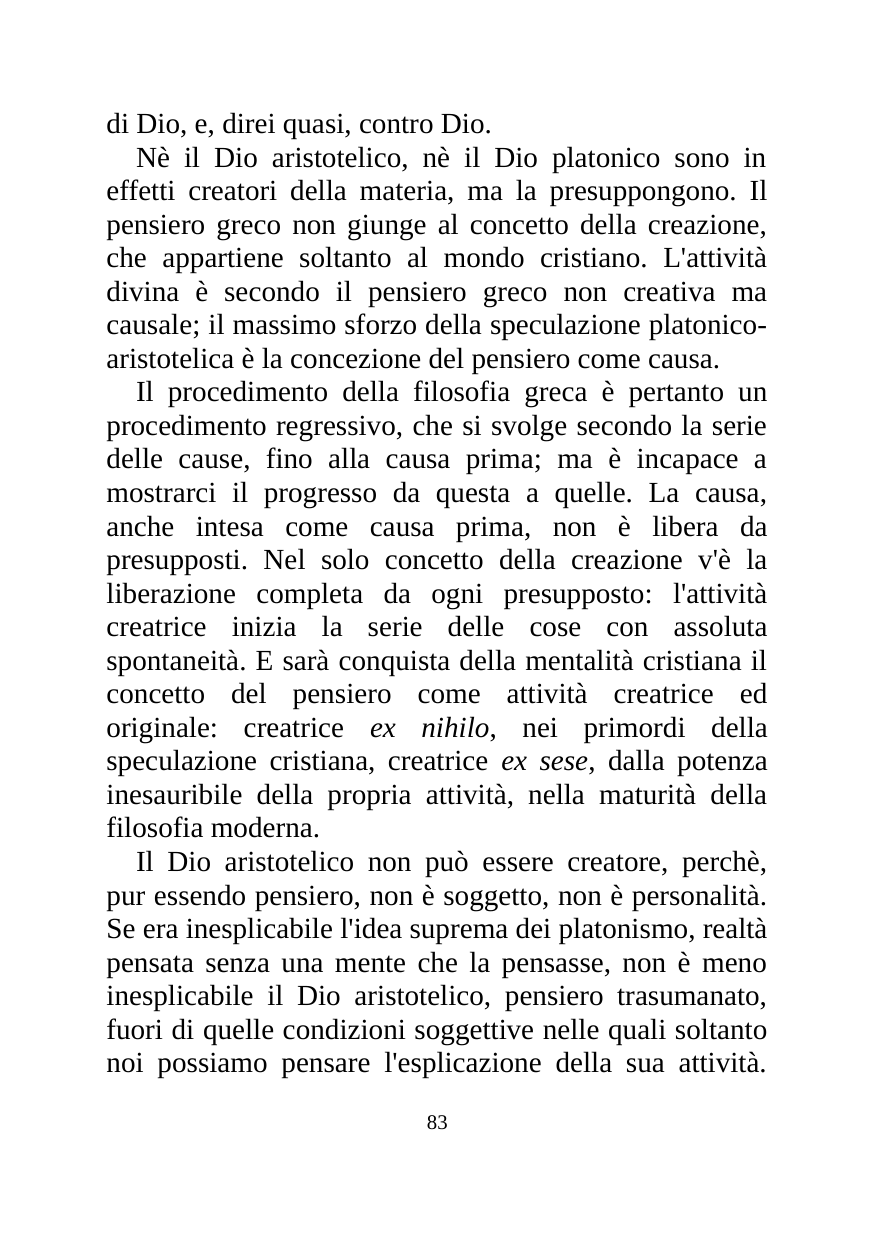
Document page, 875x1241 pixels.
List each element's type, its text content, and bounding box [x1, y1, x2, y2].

text Il procedimento della filosofia greca è pertanto un procedimento regressivo, che si svolge secondo la serie delle cause, fino alla causa prima; ma è incapace a mostrarci il progresso da questa a quelle. La causa, anche intesa come causa prima, non è libera da presupposti. Nel solo concetto della creazione v'è la liberazione completa da ogni presupposto: l'attività creatrice inizia la serie delle cose con assoluta spontaneità. E sarà conquista della mentalità cristiana il concetto del pensiero come attività creatrice ed originale: creatrice ex nihilo, nei primordi della speculazione cristiana, creatrice ex sese, dalla potenza inesauribile della propria attività, nella maturità della filosofia moderna. [106, 374, 768, 844]
text di Dio, e, direi quasi, contro Dio. [106, 106, 768, 140]
text Nè il Dio aristotelico, nè il Dio platonico sono in effetti creatori della materia, ma la presuppongono. Il pensiero greco non giunge al concetto della creazione, che appartiene soltanto al mondo cristiano. L'attività divina è secondo il pensiero greco non creativa ma causale; il massimo sforzo della speculazione platonico-aristotelica è la concezione del pensiero come causa. [106, 140, 768, 374]
text Il Dio aristotelico non può essere creatore, perchè, pur essendo pensiero, non è soggetto, non è personalità. Se era inesplicabile l'idea suprema dei platonismo, realtà pensata senza una mente che la pensasse, non è meno inesplicabile il Dio aristotelico, pensiero trasumanato, fuori di quelle condizioni soggettive nelle quali soltanto noi possiamo pensare l'esplicazione della sua attività. [106, 844, 768, 1079]
